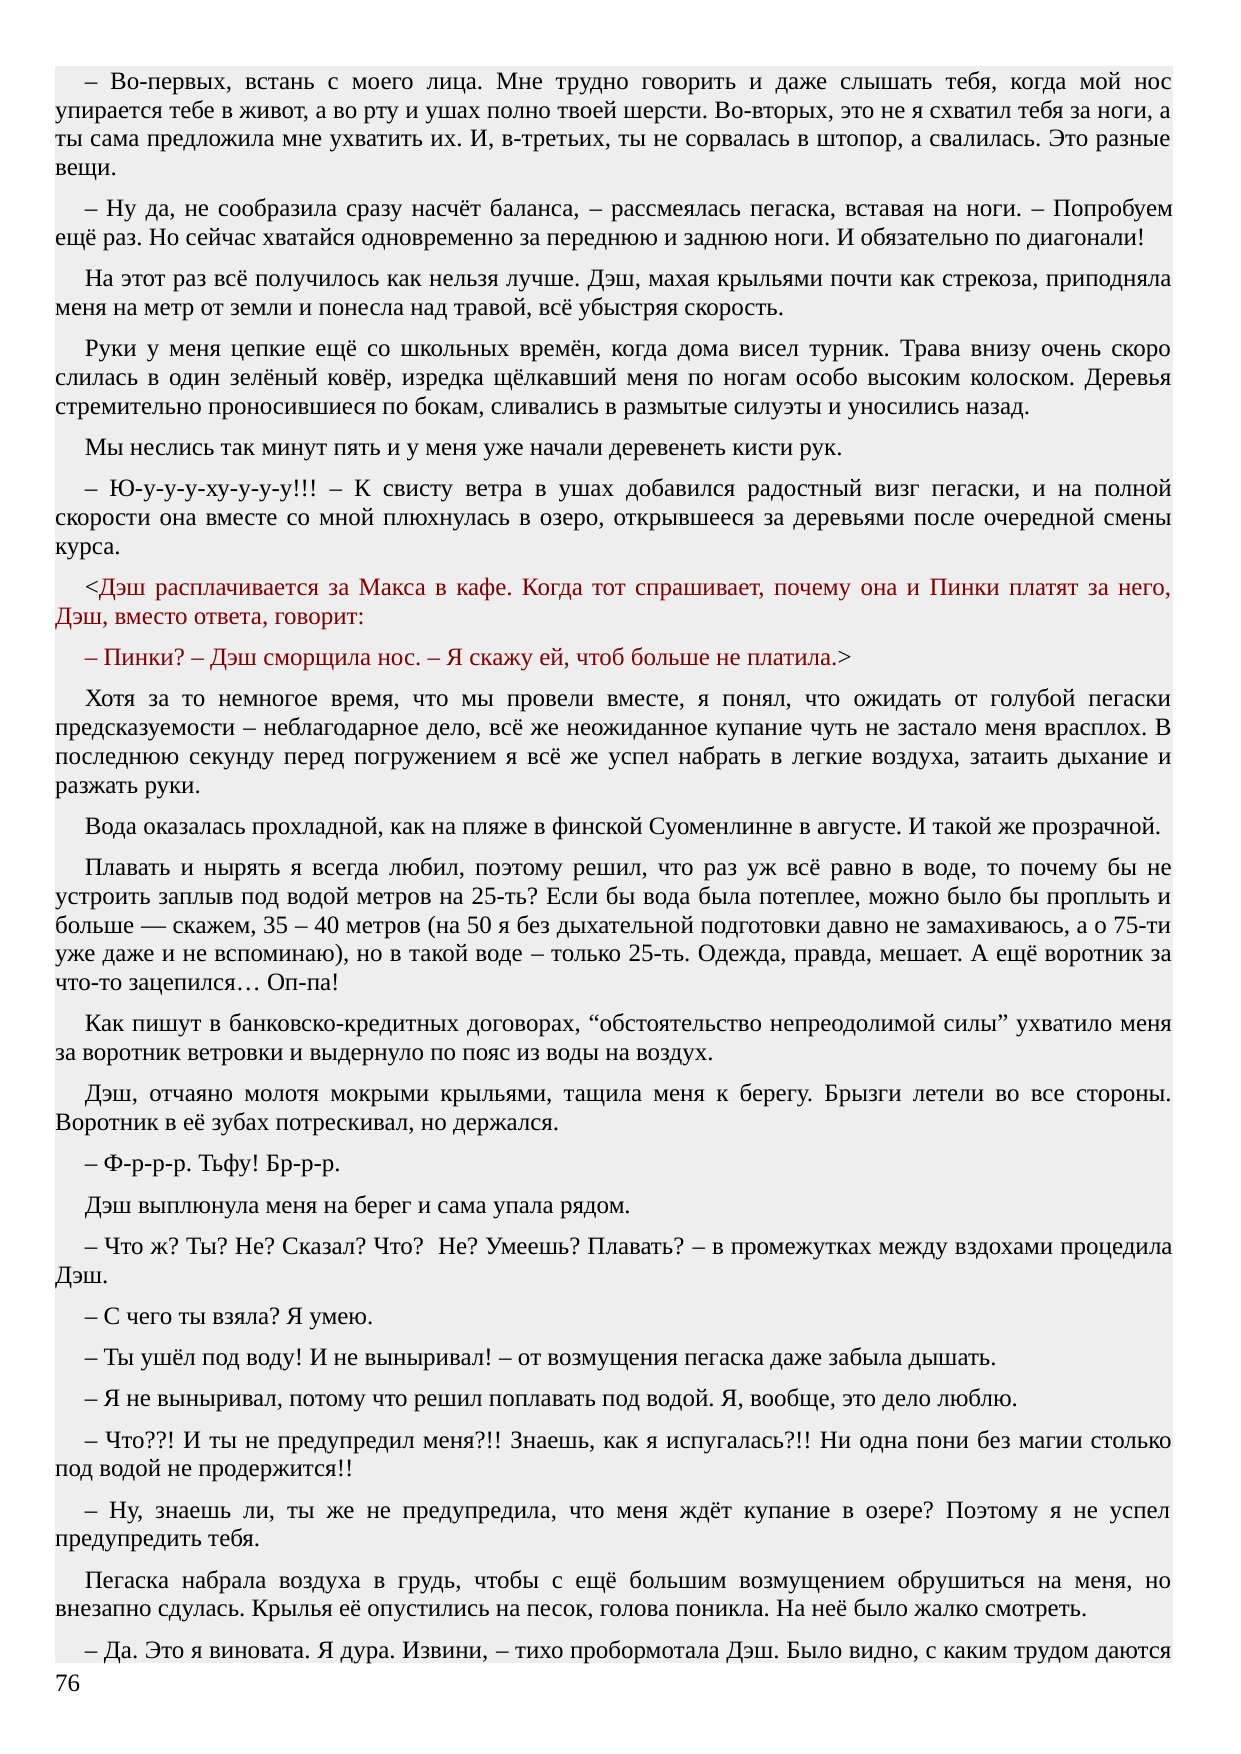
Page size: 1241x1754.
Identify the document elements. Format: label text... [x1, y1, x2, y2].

text – Да. Это я виновата. Я дура. Извини, – тихо пробормотала Дэш. Было видно, с каким трудом даются [55, 1635, 1173, 1663]
text – Я не выныривал, потому что решил поплавать под водой. Я, вообще, это дело люблю. [55, 1383, 1173, 1412]
text Дэш выплюнула меня на берег и сама упала рядом. [55, 1190, 1173, 1218]
text – Ну да, не сообразила сразу насчёт баланса, – рассмеялась пегаска, вставая на ноги. – Попробуем ещё раз. Но сейчас хватайся одновременно за переднюю и заднюю ноги. И обязательно по диагонали! [55, 193, 1173, 251]
text Дэш, отчаяно молотя мокрыми крыльями, тащила меня к берегу. Брызги летели во все стороны. Воротник в её зубах потрескивал, но держался. [55, 1078, 1173, 1136]
text Плавать и нырять я всегда любил, поэтому решил, что раз уж всё равно в воде, то почему бы не устроить заплыв под водой метров на 25-ть? Если бы вода была потеплее, можно было бы проплыть и больше — скажем, 35 – 40 метров (на 50 я без дыхательной подготовки давно не замахиваюсь, а о 75-ти уже даже и не вспоминаю), но в такой воде – только 25-ть. Одежда, правда, мешает. А ещё воротник за что-то зацепился… Оп-па! [55, 852, 1173, 996]
text Хотя за то немногое время, что мы провели вместе, я понял, что ожидать от голубой пегаски предсказуемости – неблагодарное дело, всё же неожиданное купание чуть не застало меня врасплох. В последнюю секунду перед погружением я всё же успел набрать в легкие воздуха, затаить дыхание и разжать руки. [55, 683, 1173, 798]
text – Ты ушёл под воду! И не выныривал! – от возмущения пегаска даже забыла дышать. [55, 1342, 1173, 1371]
text – Во-первых, встань с моего лица. Мне трудно говорить и даже слышать тебя, когда мой нос упирается тебе в живот, а во рту и ушах полно твоей шерсти. Во-вторых, это не я схватил тебя за ноги, а ты сама предложила мне ухватить их. И, в-третьих, ты не сорвалась в штопор, а свалилась. Это разные вещи. [55, 66, 1173, 181]
text – Ну, знаешь ли, ты же не предупредила, что меня ждёт купание в озере? Поэтому я не успел предупредить тебя. [55, 1495, 1173, 1552]
text На этот раз всё получилось как нельзя лучше. Дэш, махая крыльями почти как стрекоза, приподняла меня на метр от земли и понесла над травой, всё убыстряя скорость. [55, 263, 1173, 321]
text – Ю-у-у-у-ху-у-у-у!!! – К свисту ветра в ушах добавился радостный визг пегаски, и на полной скорости она вместе со мной плюхнулась в озеро, открывшееся за деревьями после очередной смены курса. [55, 473, 1173, 560]
text Как пишут в банковско-кредитных договорах, “обстоятельство непреодолимой силы” ухватило меня за воротник ветровки и выдернуло по пояс из воды на воздух. [55, 1008, 1173, 1066]
text Вода оказалась прохладной, как на пляже в финской Суоменлинне в августе. И такой же прозрачной. [55, 811, 1173, 840]
text <Дэш расплачивается за Макса в кафе. Когда тот спрашивает, почему она и Пинки платят за него, Дэш, вместо ответа, говорит: [55, 572, 1173, 630]
text – Что??! И ты не предупредил меня?!! Знаешь, как я испугалась?!! Ни одна пони без магии столько под водой не продержится!! [55, 1425, 1173, 1482]
text Мы неслись так минут пять и у меня уже начали деревенеть кисти рук. [55, 432, 1173, 461]
text – С чего ты взяла? Я умею. [55, 1301, 1173, 1330]
text – Пинки? – Дэш сморщила нос. – Я скажу ей, чтоб больше не платила.> [55, 642, 1173, 671]
text Руки у меня цепкие ещё со школьных времён, когда дома висел турник. Трава внизу очень скоро слилась в один зелёный ковёр, изредка щёлкавший меня по ногам особо высоким колоском. Деревья стремительно проносившиеся по бокам, сливались в размытые силуэты и уносились назад. [55, 333, 1173, 420]
text – Ф-р-р-р. Тьфу! Бр-р-р. [55, 1148, 1173, 1177]
text – Что ж? Ты? Не? Сказал? Что? Не? Умеешь? Плавать? – в промежутках между вздохами процедила Дэш. [55, 1231, 1173, 1288]
text Пегаска набрала воздуха в грудь, чтобы с ещё большим возмущением обрушиться на меня, но внезапно сдулась. Крылья её опустились на песок, голова поникла. На неё было жалко смотреть. [55, 1565, 1173, 1622]
